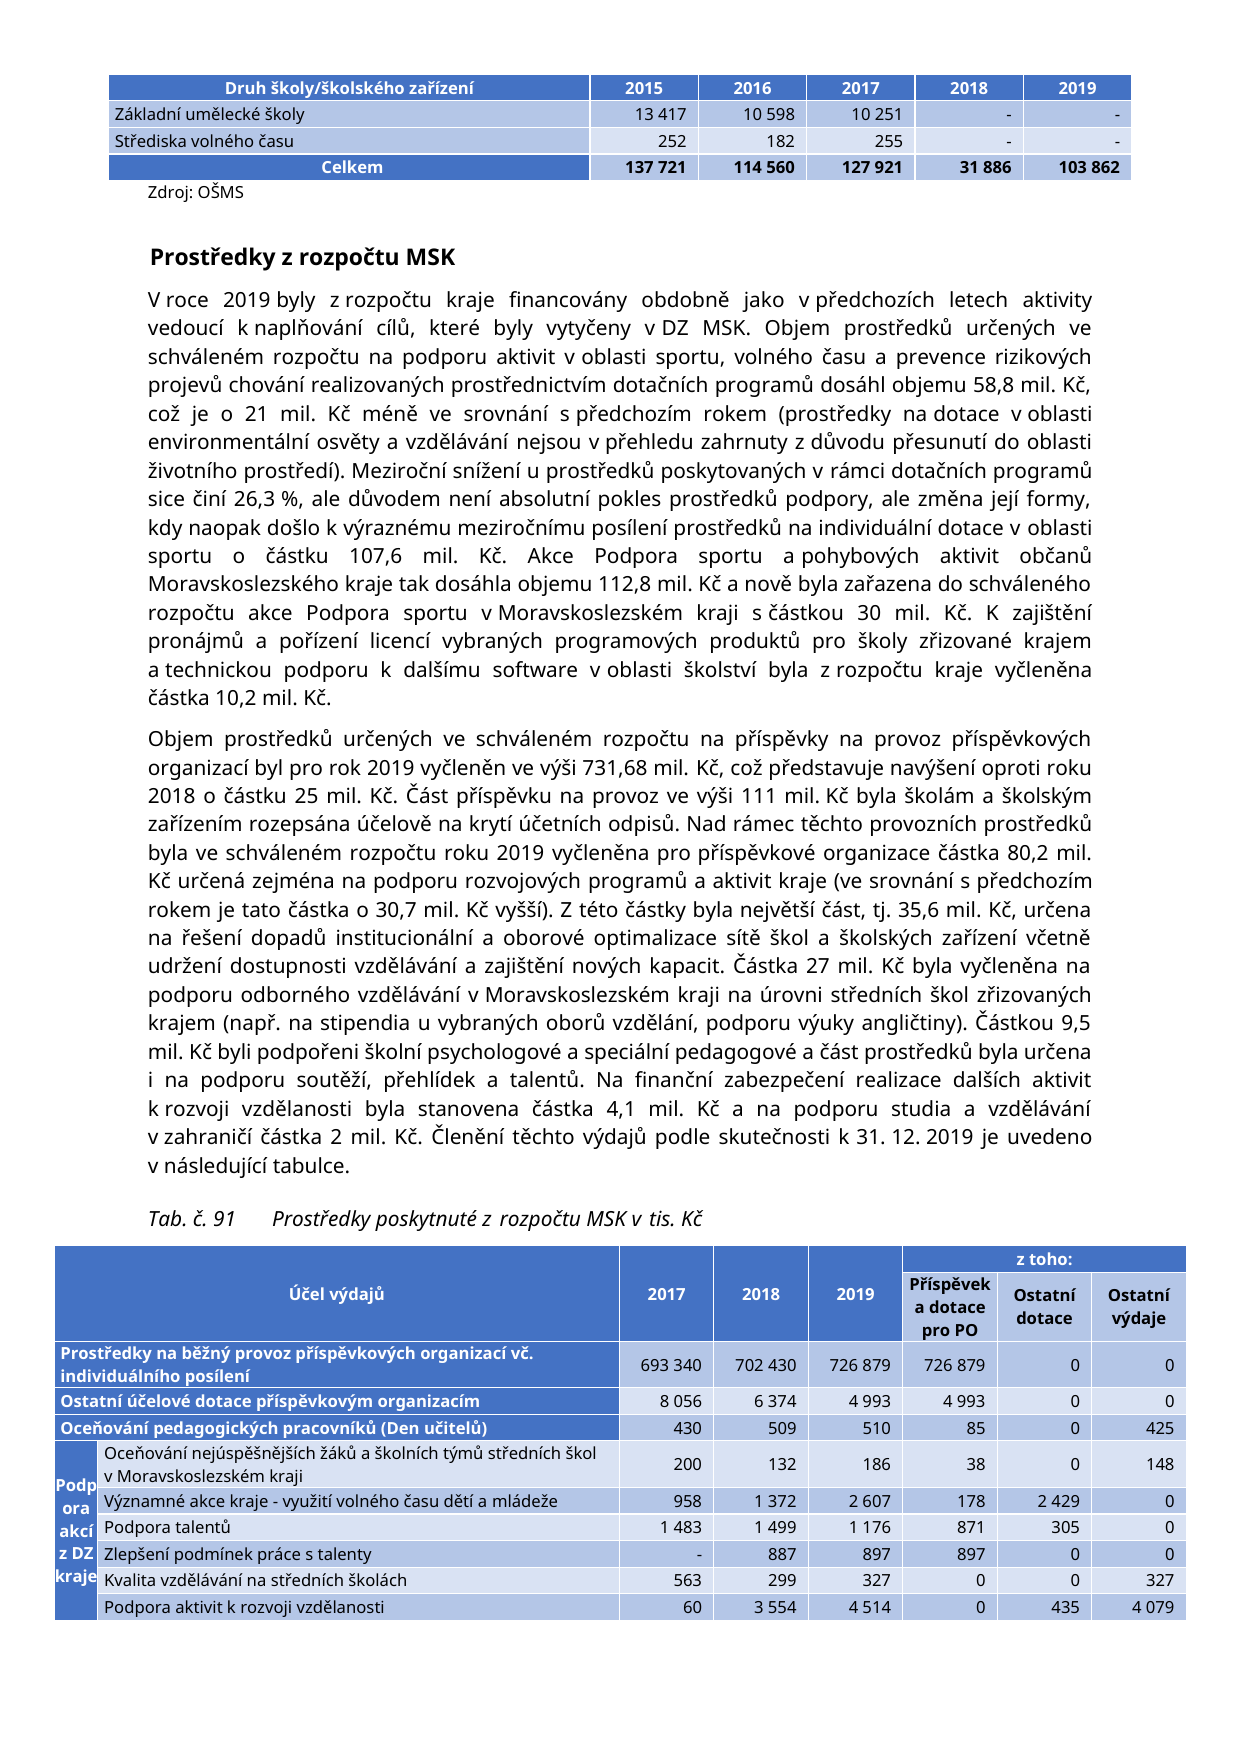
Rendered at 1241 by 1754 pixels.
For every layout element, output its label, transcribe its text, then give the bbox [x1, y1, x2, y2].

table_cell 726 879 [903, 1342, 997, 1387]
table_cell 148 [1092, 1441, 1186, 1487]
table_cell 182 [699, 128, 806, 153]
table_cell - [1024, 128, 1131, 153]
table_cell 509 [714, 1415, 808, 1440]
table_cell 8 056 [620, 1388, 713, 1414]
table_cell 38 [903, 1441, 997, 1487]
table_cell 0 [1092, 1388, 1186, 1414]
table_cell 13 417 [591, 101, 698, 127]
table_cell Základní umělecké školy [109, 101, 589, 127]
table_cell 1 499 [714, 1515, 808, 1540]
table_cell 887 [714, 1541, 808, 1567]
table_cell Podpora aktivit k rozvoji vzdělanosti [98, 1594, 619, 1620]
table_cell 327 [809, 1568, 902, 1593]
table_cell 1 176 [809, 1515, 902, 1540]
table_cell 299 [714, 1568, 808, 1593]
table_cell Prostředky na běžný provoz příspěvkových organizací vč. individuálního posílení [55, 1342, 619, 1387]
table_cell 0 [1092, 1488, 1186, 1513]
table_cell 702 430 [714, 1342, 808, 1387]
table_cell 0 [998, 1568, 1091, 1593]
table_cell Významné akce kraje - využití volného času dětí a mládeže [98, 1488, 619, 1513]
table_cell 2 429 [998, 1488, 1091, 1513]
table_cell 693 340 [620, 1342, 713, 1387]
table_cell 425 [1092, 1415, 1186, 1440]
table_cell Ostatní výdaje [1092, 1273, 1186, 1341]
subtitle Prostředky z rozpočtu MSK [149, 241, 1092, 273]
table_header 2018 [714, 1246, 808, 1341]
table_header Druh školy/školského zařízení [109, 75, 589, 100]
table_cell 4 993 [903, 1388, 997, 1414]
table_cell Podpora talentů [98, 1515, 619, 1540]
table_cell Zlepšení podmínek práce s talenty [98, 1541, 619, 1567]
table_header 2019 [1024, 75, 1131, 100]
table_cell 10 251 [807, 101, 914, 127]
table_cell - [620, 1541, 713, 1567]
table_cell 897 [903, 1541, 997, 1567]
table_cell 563 [620, 1568, 713, 1593]
table_cell 435 [998, 1594, 1091, 1620]
table_cell 0 [998, 1415, 1091, 1440]
table_cell 6 374 [714, 1388, 808, 1414]
table_cell 726 879 [809, 1342, 902, 1387]
table_cell 127 921 [807, 155, 914, 180]
table_cell 1 372 [714, 1488, 808, 1513]
table_cell 103 862 [1024, 155, 1131, 180]
table_cell 0 [903, 1568, 997, 1593]
table_cell - [1024, 101, 1131, 127]
table_cell Ostatní účelové dotace příspěvkovým organizacím [55, 1388, 619, 1414]
table_cell 0 [1092, 1515, 1186, 1540]
table_cell 0 [903, 1594, 997, 1620]
text Objem prostředků určených ve schváleném rozpočtu na příspěvky na provoz příspěvkových organizací byl pro rok 2019 vyčleněn ve výši 731,68 mil. Kč, což představuje navýšení oproti roku 2018 o částku 25 mil. Kč. Část příspěvku na provoz ve výši 111 mil. Kč byla školám a školským zařízením rozepsána účelově na krytí účetních odpisů. Nad rámec těchto provozních prostředků byla ve schváleném rozpočtu roku 2019 vyčleněna pro příspěvkové organizace částka 80,2 mil. Kč určená zejména na podporu rozvojových programů a aktivit kraje (ve srovnání s předchozím rokem je tato částka o 30,7 mil. Kč vyšší). Z této částky byla největší část, tj. 35,6 mil. Kč, určena na řešení dopadů institucionální a oborové optimalizace sítě škol a školských zařízení včetně udržení dostupnosti vzdělávání a zajištění nových kapacit. Částka 27 mil. Kč byla vyčleněna na podporu odborného vzdělávání v Moravskoslezském kraji na úrovni středních škol zřizovaných krajem (např. na stipendia u vybraných oborů vzdělání, podporu výuky angličtiny). Částkou 9,5 mil. Kč byli podpořeni školní psychologové a speciální pedagogové a část prostředků byla určena i na podporu soutěží, přehlídek a talentů. Na finanční zabezpečení realizace dalších aktivit k rozvoji vzdělanosti byla stanovena částka 4,1 mil. Kč a na podporu studia a vzdělávání v zahraničí částka 2 mil. Kč. Členění těchto výdajů podle skutečnosti k 31. 12. 2019 je uvedeno v následující tabulce. [148, 724, 1092, 1179]
table_cell 10 598 [699, 101, 806, 127]
table_header 2016 [699, 75, 806, 100]
table_cell 137 721 [591, 155, 698, 180]
table_cell Podpora akcí z DZ kraje [55, 1441, 97, 1620]
table_cell Oceňování pedagogických pracovníků (Den učitelů) [55, 1415, 619, 1440]
table_cell 0 [1092, 1342, 1186, 1387]
table_cell 2 607 [809, 1488, 902, 1513]
table_header Účel výdajů [55, 1246, 619, 1341]
table_cell 114 560 [699, 155, 806, 180]
table_cell 0 [998, 1441, 1091, 1487]
table_cell 305 [998, 1515, 1091, 1540]
table_cell 4 993 [809, 1388, 902, 1414]
table_cell 178 [903, 1488, 997, 1513]
table_cell 510 [809, 1415, 902, 1440]
table_cell 0 [998, 1388, 1091, 1414]
table_cell 186 [809, 1441, 902, 1487]
table_cell 430 [620, 1415, 713, 1440]
table_cell 4 514 [809, 1594, 902, 1620]
table_header 2017 [620, 1246, 713, 1341]
table_cell 0 [1092, 1541, 1186, 1567]
table_cell 60 [620, 1594, 713, 1620]
table_cell Ostatní dotace [998, 1273, 1091, 1341]
table_header 2018 [916, 75, 1023, 100]
text Zdroj: OŠMS [148, 181, 1092, 204]
table_cell 3 554 [714, 1594, 808, 1620]
table_cell 31 886 [916, 155, 1023, 180]
table_cell 255 [807, 128, 914, 153]
table_cell 1 483 [620, 1515, 713, 1540]
text V roce 2019 byly z rozpočtu kraje financovány obdobně jako v předchozích letech aktivity vedoucí k naplňování cílů, které byly vytyčeny v DZ MSK. Objem prostředků určených ve schváleném rozpočtu na podporu aktivit v oblasti sportu, volného času a prevence rizikových projevů chování realizovaných prostřednictvím dotačních programů dosáhl objemu 58,8 mil. Kč, což je o 21 mil. Kč méně ve srovnání s předchozím rokem (prostředky na dotace v oblasti environmentální osvěty a vzdělávání nejsou v přehledu zahrnuty z důvodu přesunutí do oblasti životního prostředí). Meziroční snížení u prostředků poskytovaných v rámci dotačních programů sice činí 26,3 %, ale důvodem není absolutní pokles prostředků podpory, ale změna její formy, kdy naopak došlo k výraznému meziročnímu posílení prostředků na individuální dotace v oblasti sportu o částku 107,6 mil. Kč. Akce Podpora sportu a pohybových aktivit občanů Moravskoslezského kraje tak dosáhla objemu 112,8 mil. Kč a nově byla zařazena do schváleného rozpočtu akce Podpora sportu v Moravskoslezském kraji s částkou 30 mil. Kč. K zajištění pronájmů a pořízení licencí vybraných programových produktů pro školy zřizované krajem a technickou podporu k dalšímu software v oblasti školství byla z rozpočtu kraje vyčleněna částka 10,2 mil. Kč. [148, 285, 1092, 712]
table_cell 958 [620, 1488, 713, 1513]
table_cell 0 [998, 1342, 1091, 1387]
table_cell 85 [903, 1415, 997, 1440]
table_cell - [916, 128, 1023, 153]
table_cell Střediska volného času [109, 128, 589, 153]
table_cell Příspěvek a dotace pro PO [903, 1273, 997, 1341]
table_header z toho: [903, 1246, 1186, 1272]
table_cell 327 [1092, 1568, 1186, 1593]
table_cell 252 [591, 128, 698, 153]
table_cell Celkem [109, 155, 589, 180]
table_cell 4 079 [1092, 1594, 1186, 1620]
table_cell Kvalita vzdělávání na středních školách [98, 1568, 619, 1593]
list Prostředky poskytnuté z rozpočtu MSK v tis. Kč [148, 1204, 1092, 1233]
table_cell 0 [998, 1541, 1091, 1567]
table_cell 132 [714, 1441, 808, 1487]
table_cell 200 [620, 1441, 713, 1487]
table_cell Oceňování nejúspěšnějších žáků a školních týmů středních škol v Moravskoslezském kraji [98, 1441, 619, 1487]
table_header 2019 [809, 1246, 902, 1341]
table_cell 897 [809, 1541, 902, 1567]
table_header 2017 [807, 75, 914, 100]
table_cell - [916, 101, 1023, 127]
table_cell 871 [903, 1515, 997, 1540]
table_header 2015 [591, 75, 698, 100]
